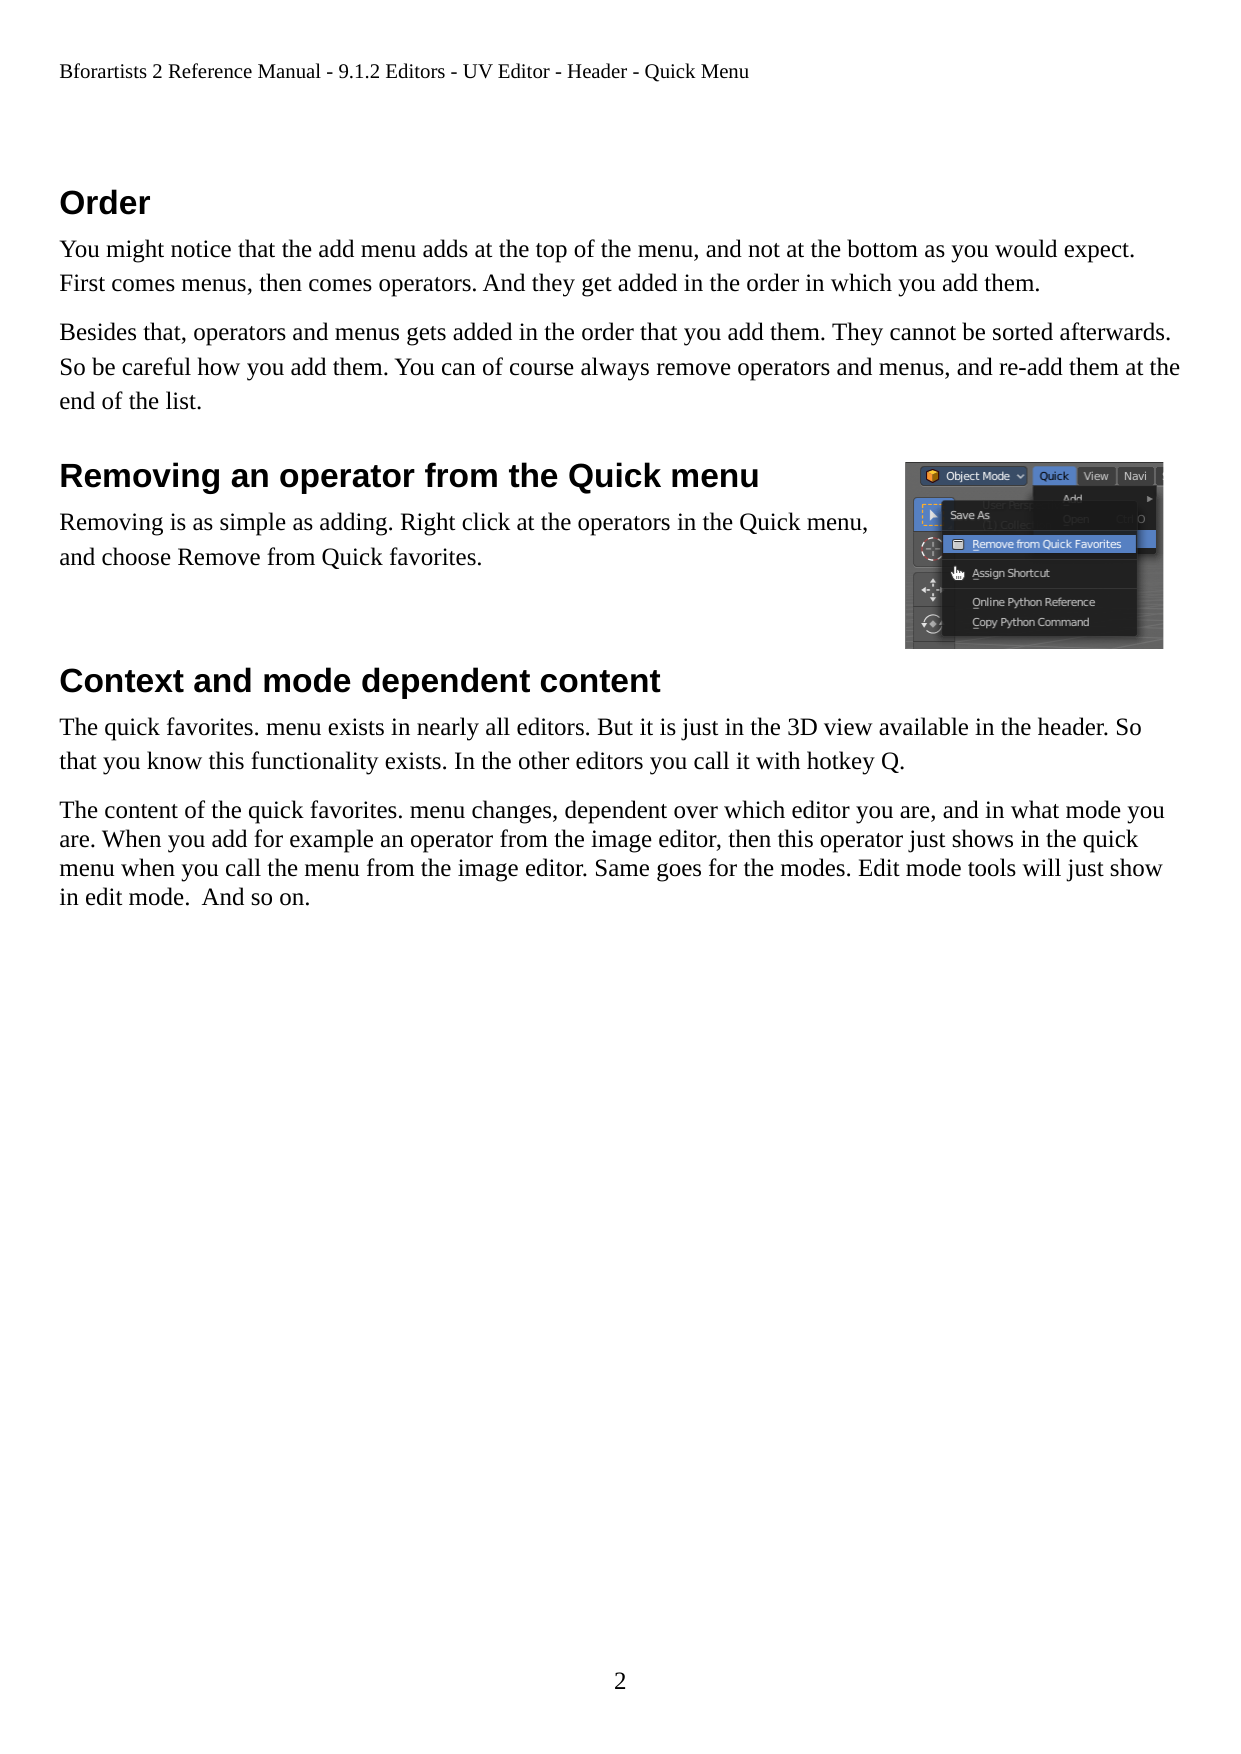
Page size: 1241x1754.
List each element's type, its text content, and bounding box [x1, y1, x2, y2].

text You might notice that the add menu adds at the top of the menu, and not at the bottom as you would expect. First comes menus, then comes operators. And they get added in the order in which you add them. [59, 234, 1181, 297]
text Besides that, operators and menus gets added in the order that you add them. They cannot be sorted afterwards. So be careful how you add them. You can of course always remove operators and menus, and re-add them at the end of the list. [59, 317, 1181, 415]
text Removing is as simple as adding. Right click at the operators in the Quick menu, and choose Remove from Quick favorites. [59, 507, 905, 570]
subtitle Removing an operator from the Quick menu [59, 456, 1181, 495]
picture [905, 462, 1164, 649]
subtitle Order [59, 182, 1181, 221]
text The content of the quick favorites. menu changes, dependent over which editor you are, and in what mode you are. When you add for example an operator from the image editor, then this operator just shows in the quick menu when you call the menu from the image editor. Same goes for the modes. Edit mode tools will just show in edit mode. And so on. [59, 795, 1181, 910]
text The quick favorites. menu exists in nearly all editors. But it is just in the 3D view available in the header. So that you know this functionality exists. In the other editors you call it with hotkey Q. [59, 712, 1181, 775]
subtitle Context and mode dependent content [59, 661, 1181, 699]
